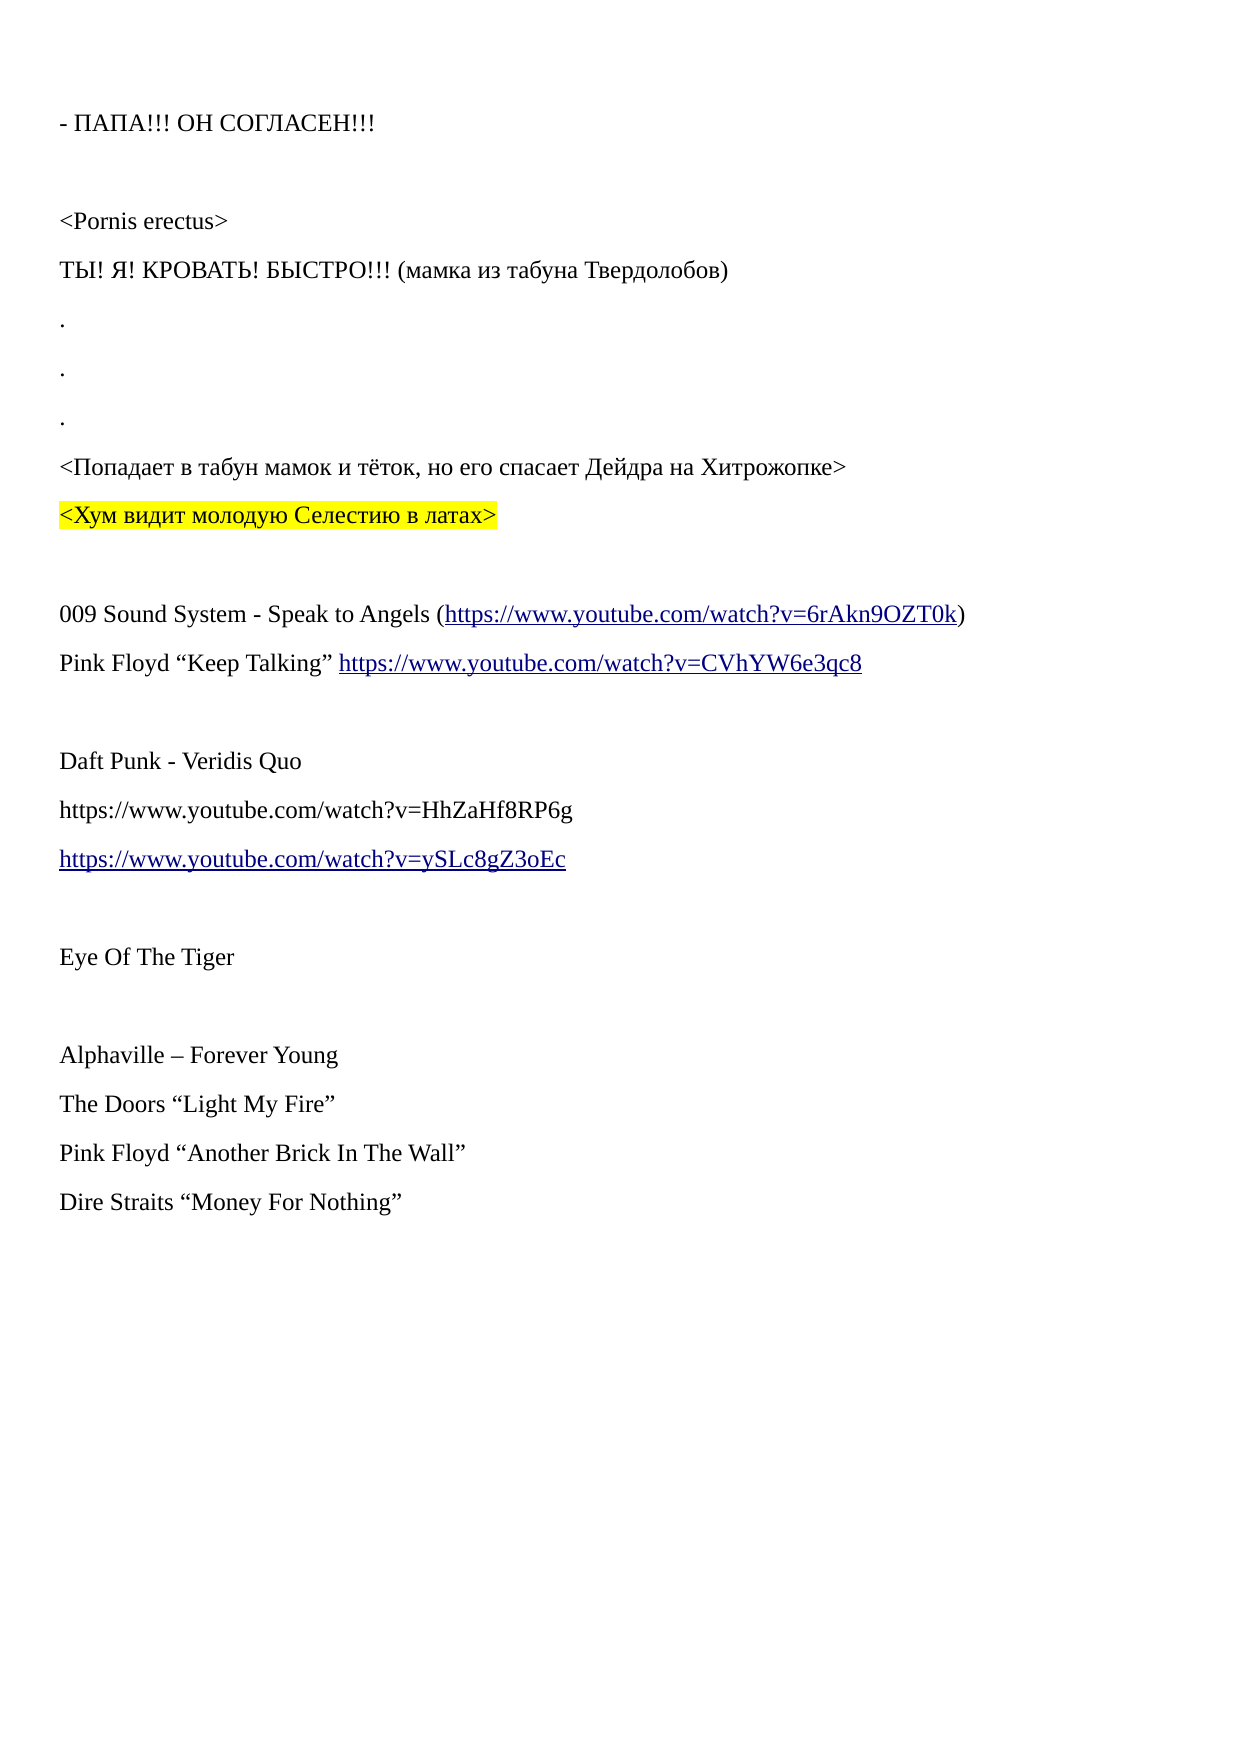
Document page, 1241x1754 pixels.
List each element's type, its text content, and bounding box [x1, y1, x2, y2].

text . [59, 304, 1181, 333]
text . [59, 353, 1181, 382]
text Alphaville – Forever Young [59, 1040, 1181, 1069]
text https://www.youtube.com/watch?v=ySLc8gZ3oEc [59, 844, 1181, 873]
text The Doors “Light My Fire” [59, 1089, 1181, 1118]
text https://www.youtube.com/watch?v=HhZaHf8RP6g [59, 795, 1181, 824]
text . [59, 402, 1181, 431]
text ТЫ! Я! КРОВАТЬ! БЫСТРО!!! (мамка из табуна Твердолобов) [59, 255, 1181, 284]
text Pink Floyd “Keep Talking” https://www.youtube.com/watch?v=CVhYW6e3qc8 [59, 648, 1181, 677]
text <Pornis erectus> [59, 206, 1181, 235]
text Dire Straits “Money For Nothing” [59, 1187, 1181, 1216]
text <Попадает в табун мамок и тёток, но его спасает Дейдра на Хитрожопке> [59, 452, 1181, 480]
text <Хум видит молодую Селестию в латах> [59, 501, 1181, 529]
text Pink Floyd “Another Brick In The Wall” [59, 1138, 1181, 1167]
text 009 Sound System - Speak to Angels (https://www.youtube.com/watch?v=6rAkn9OZT0k) [59, 599, 1181, 627]
text Eye Of The Tiger [59, 942, 1181, 971]
text Daft Punk - Veridis Quo [59, 746, 1181, 775]
text - ПАПА!!! ОН СОГЛАСЕН!!! [59, 108, 1181, 137]
